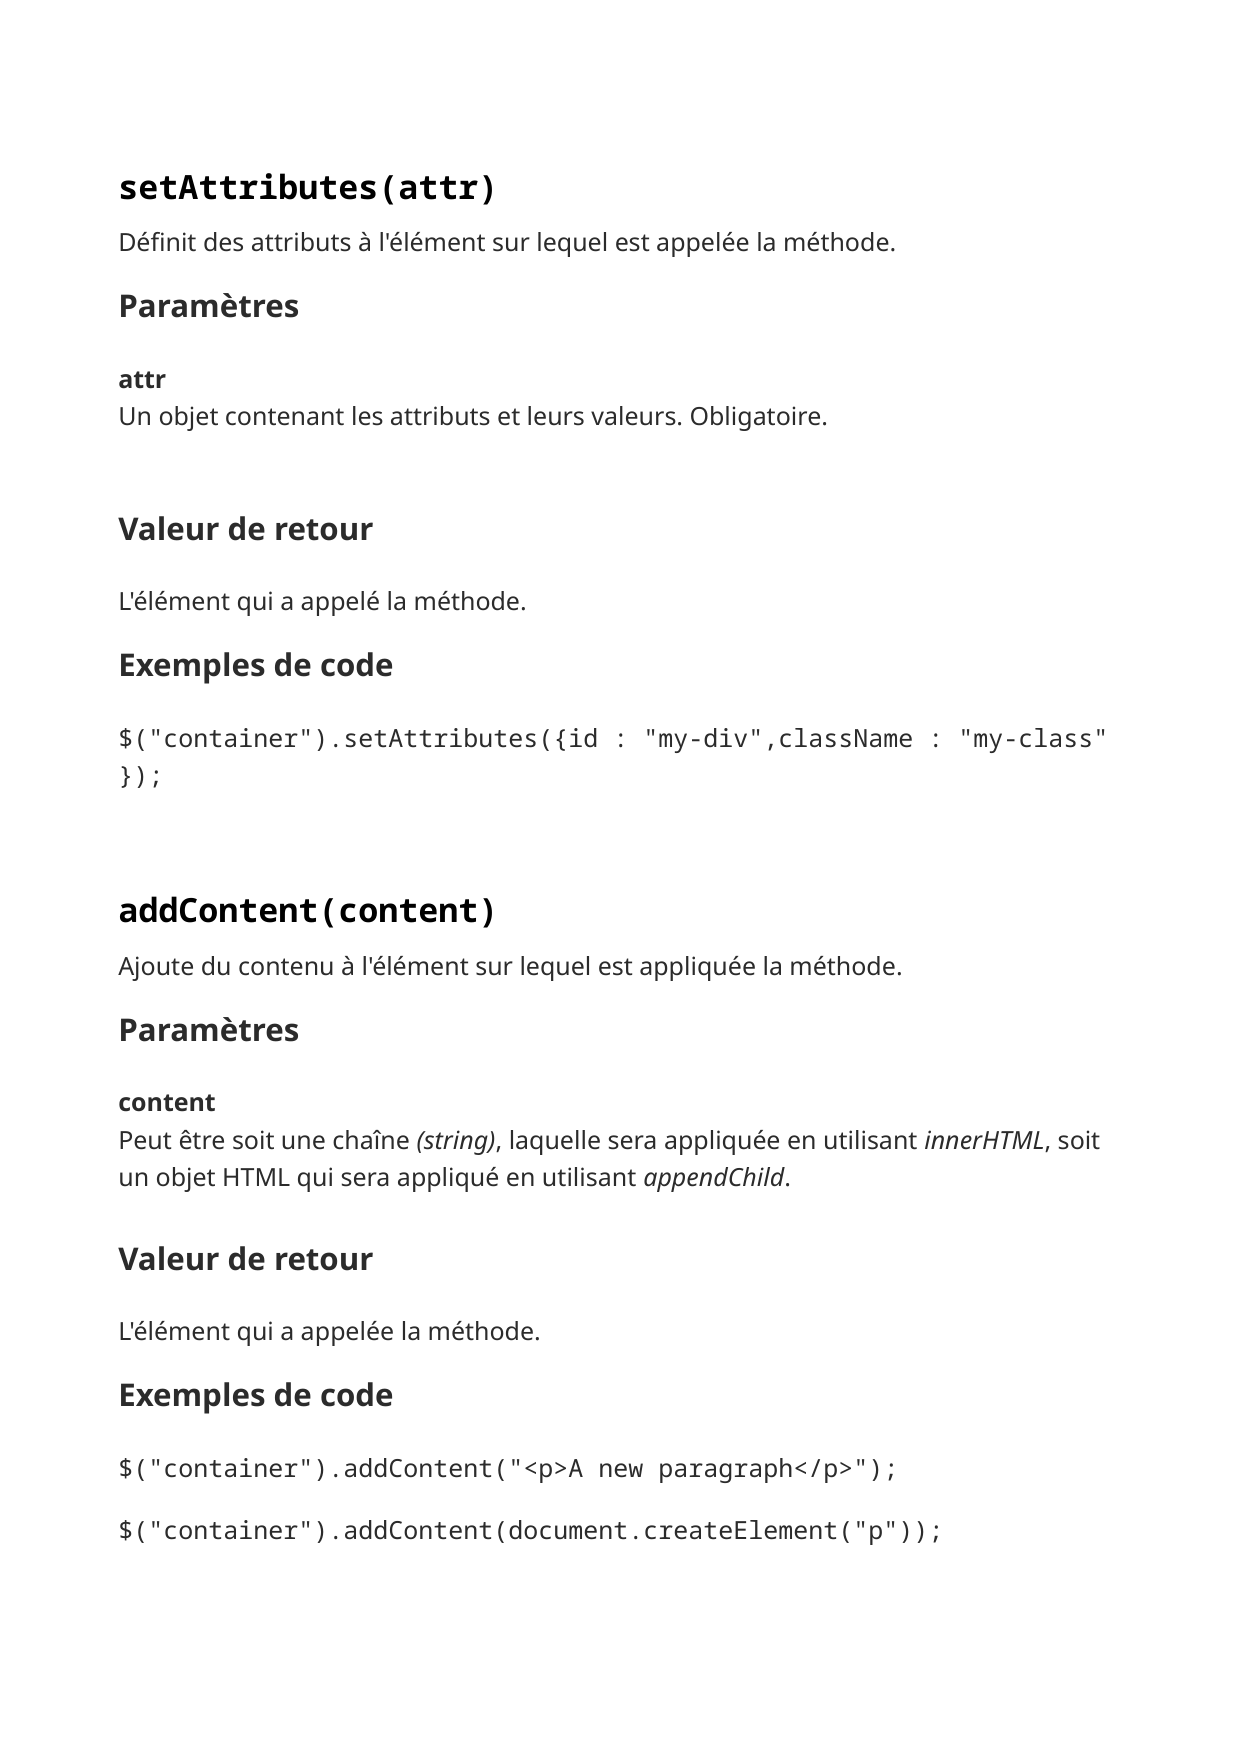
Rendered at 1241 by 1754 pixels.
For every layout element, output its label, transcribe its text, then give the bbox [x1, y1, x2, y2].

text Paramètres [118, 1008, 1122, 1050]
text Valeur de retour [118, 1194, 1122, 1279]
text Ajoute du contenu à l'élément sur lequel est appliquée la méthode. [118, 945, 1122, 983]
text Définit des attributs à l'élément sur lequel est appelée la méthode. [118, 221, 1122, 259]
text Un objet contenant les attributs et leurs valeurs. Obligatoire. [118, 395, 1122, 433]
text Valeur de retour [118, 507, 1122, 549]
subtitle addContent(content) [118, 842, 1122, 933]
text Paramètres [118, 284, 1122, 327]
text Peut être soit une chaîne (string), laquelle sera appliquée en utilisant innerHTML, soit un objet HTML qui sera appliqué en utilisant appendChild. [118, 1119, 1122, 1194]
text L'élément qui a appelé la méthode. [118, 581, 1122, 618]
text $("container").addContent(document.createElement("p")); [118, 1509, 1122, 1547]
text content [118, 1082, 1122, 1119]
subtitle setAttributes(attr) [118, 118, 1122, 209]
text attr [118, 358, 1122, 395]
text $("container").addContent("<p>A new paragraph</p>"); [118, 1447, 1122, 1484]
text L'élément qui a appelée la méthode. [118, 1311, 1122, 1348]
text Exemples de code [118, 1373, 1122, 1416]
text $("container").setAttributes({ id : "my-div", className : "my-class" }); [118, 717, 1122, 792]
text Exemples de code [118, 643, 1122, 686]
